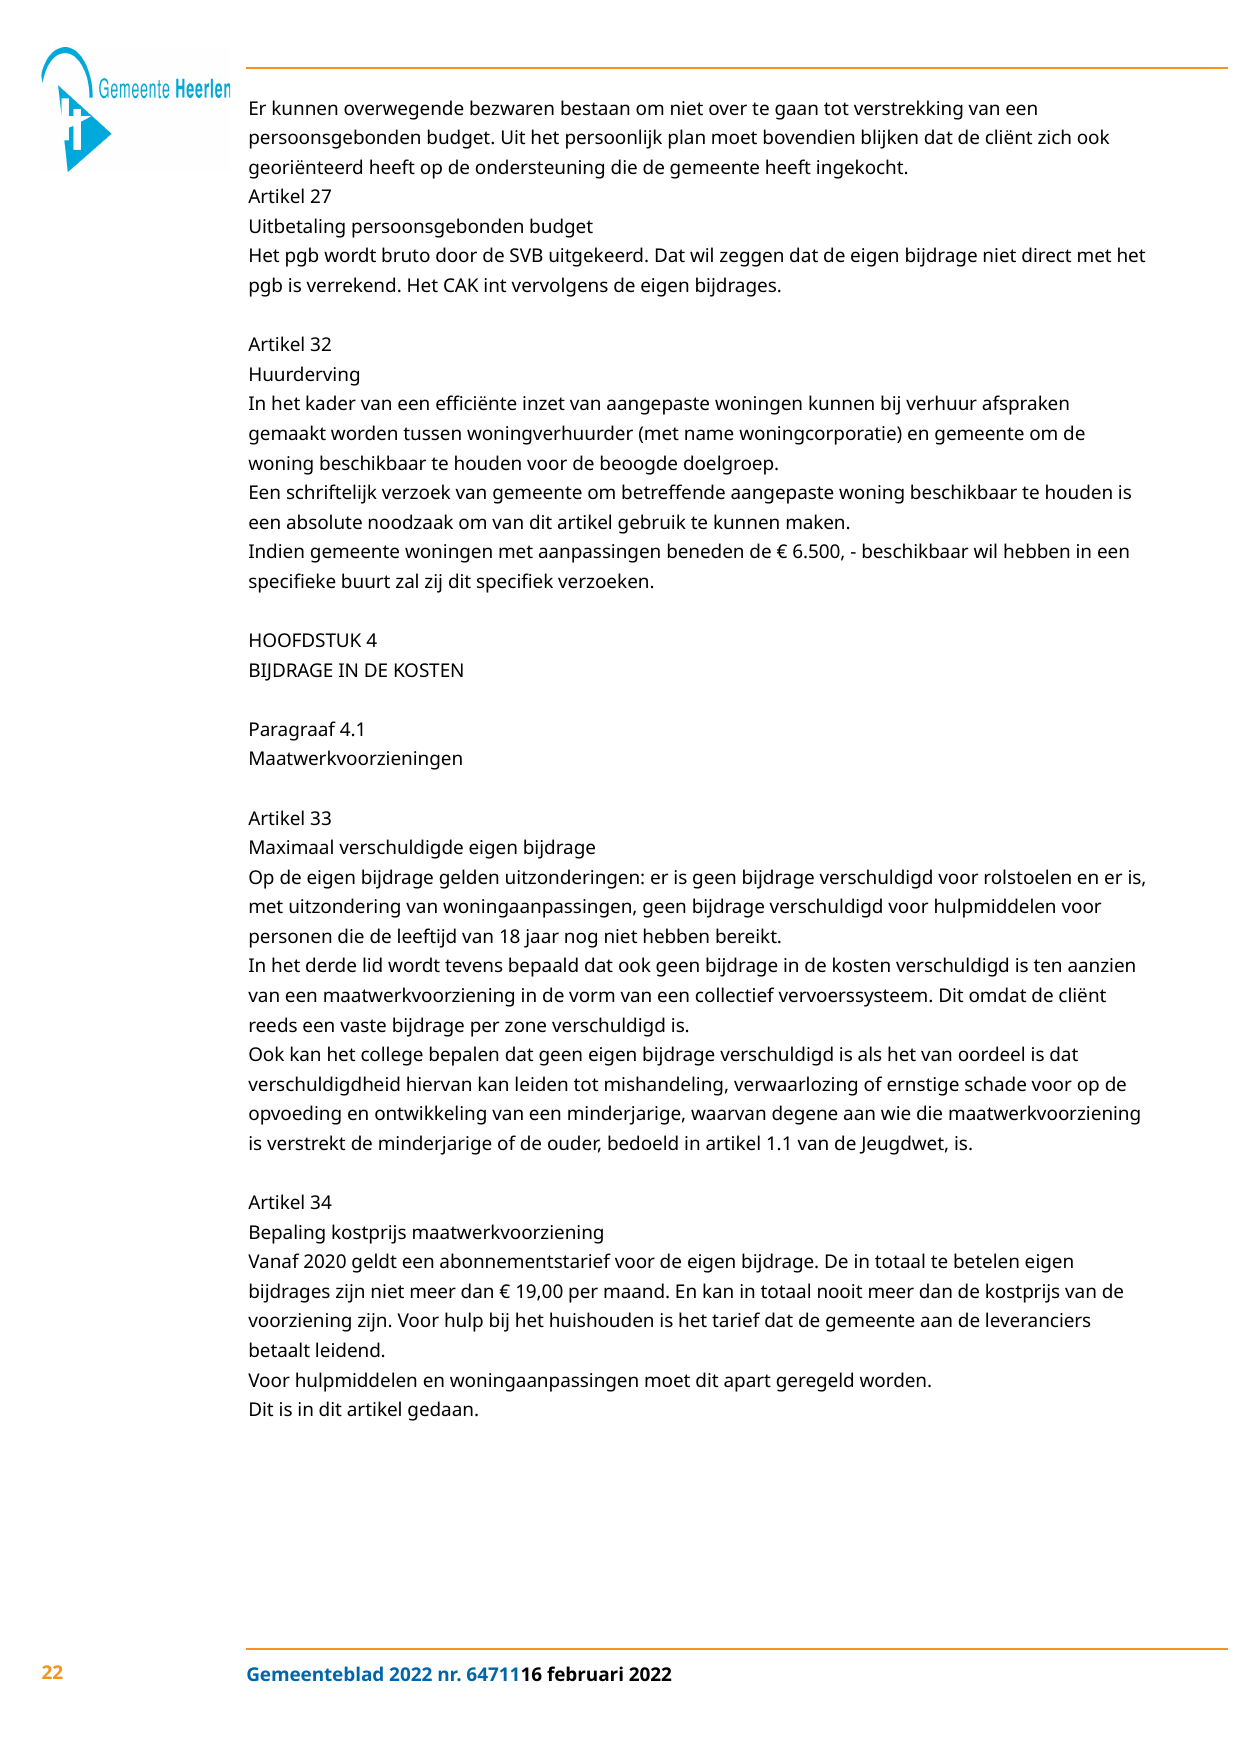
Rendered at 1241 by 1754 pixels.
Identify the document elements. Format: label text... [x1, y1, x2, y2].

text Artikel 34 [248, 1189, 1152, 1215]
text Huurderving [248, 361, 1152, 387]
text Artikel 27 [248, 183, 1152, 209]
text Artikel 33 [248, 805, 1152, 831]
text Maatwerkvoorzieningen [248, 746, 1152, 771]
text In het kader van een efficiënte inzet van aangepaste woningen kunnen bij verhuur afspraken gemaakt worden tussen woningverhuurder (met name woningcorporatie) en gemeente om de woning beschikbaar te houden voor de beoogde doelgroep. [248, 391, 1152, 476]
text Dit is in dit artikel gedaan. [248, 1396, 1152, 1422]
text Artikel 32 [248, 331, 1152, 357]
text Indien gemeente woningen met aanpassingen beneden de € 6.500, - beschikbaar wil hebben in een specifieke buurt zal zij dit specifiek verzoeken. [248, 538, 1152, 594]
text Het pgb wordt bruto door de SVB uitgekeerd. Dat wil zeggen dat de eigen bijdrage niet direct met het pgb is verrekend. Het CAK int vervolgens de eigen bijdrages. [248, 243, 1152, 298]
text Voor hulpmiddelen en woningaanpassingen moet dit apart geregeld worden. [248, 1367, 1152, 1393]
text Bepaling kostprijs maatwerkvoorziening [248, 1219, 1152, 1245]
text Vanaf 2020 geldt een abonnementstarief voor de eigen bijdrage. De in totaal te betelen eigen bijdrages zijn niet meer dan € 19,00 per maand. En kan in totaal nooit meer dan de kostprijs van de voorziening zijn. Voor hulp bij het huishouden is het tarief dat de gemeente aan de leveranciers betaalt leidend. [248, 1248, 1152, 1363]
text BIJDRAGE IN DE KOSTEN [248, 657, 1152, 683]
picture [41, 47, 59, 70]
text Paragraaf 4.1 [248, 716, 1152, 742]
text Maximaal verschuldigde eigen bijdrage [248, 834, 1152, 860]
text HOOFDSTUK 4 [248, 627, 1152, 653]
text Ook kan het college bepalen dat geen eigen bijdrage verschuldigd is als het van oordeel is dat verschuldigdheid hiervan kan leiden tot mishandeling, verwaarlozing of ernstige schade voor op de opvoeding en ontwikkeling van een minderjarige, waarvan degene aan wie die maatwerkvoorziening is verstrekt de minderjarige of de ouder, bedoeld in artikel 1.1 van de Jeugdwet, is. [248, 1041, 1152, 1156]
text Op de eigen bijdrage gelden uitzonderingen: er is geen bijdrage verschuldigd voor rolstoelen en er is, met uitzondering van woningaanpassingen, geen bijdrage verschuldigd voor hulpmiddelen voor personen die de leeftijd van 18 jaar nog niet hebben bereikt. [248, 864, 1152, 949]
text Een schriftelijk verzoek van gemeente om betreffende aangepaste woning beschikbaar te houden is een absolute noodzaak om van dit artikel gebruik te kunnen maken. [248, 479, 1152, 535]
text In het derde lid wordt tevens bepaald dat ook geen bijdrage in de kosten verschuldigd is ten aanzien van een maatwerkvoorziening in de vorm van een collectief vervoerssysteem. Dit omdat de cliënt reeds een vaste bijdrage per zone verschuldigd is. [248, 953, 1152, 1038]
text Uitbetaling persoonsgebonden budget [248, 213, 1152, 239]
text Er kunnen overwegende bezwaren bestaan om niet over te gaan tot verstrekking van een persoonsgebonden budget. Uit het persoonlijk plan moet bovendien blijken dat de cliënt zich ook georiënteerd heeft op de ondersteuning die de gemeente heeft ingekocht. [248, 95, 1152, 180]
picture [41, 47, 231, 172]
